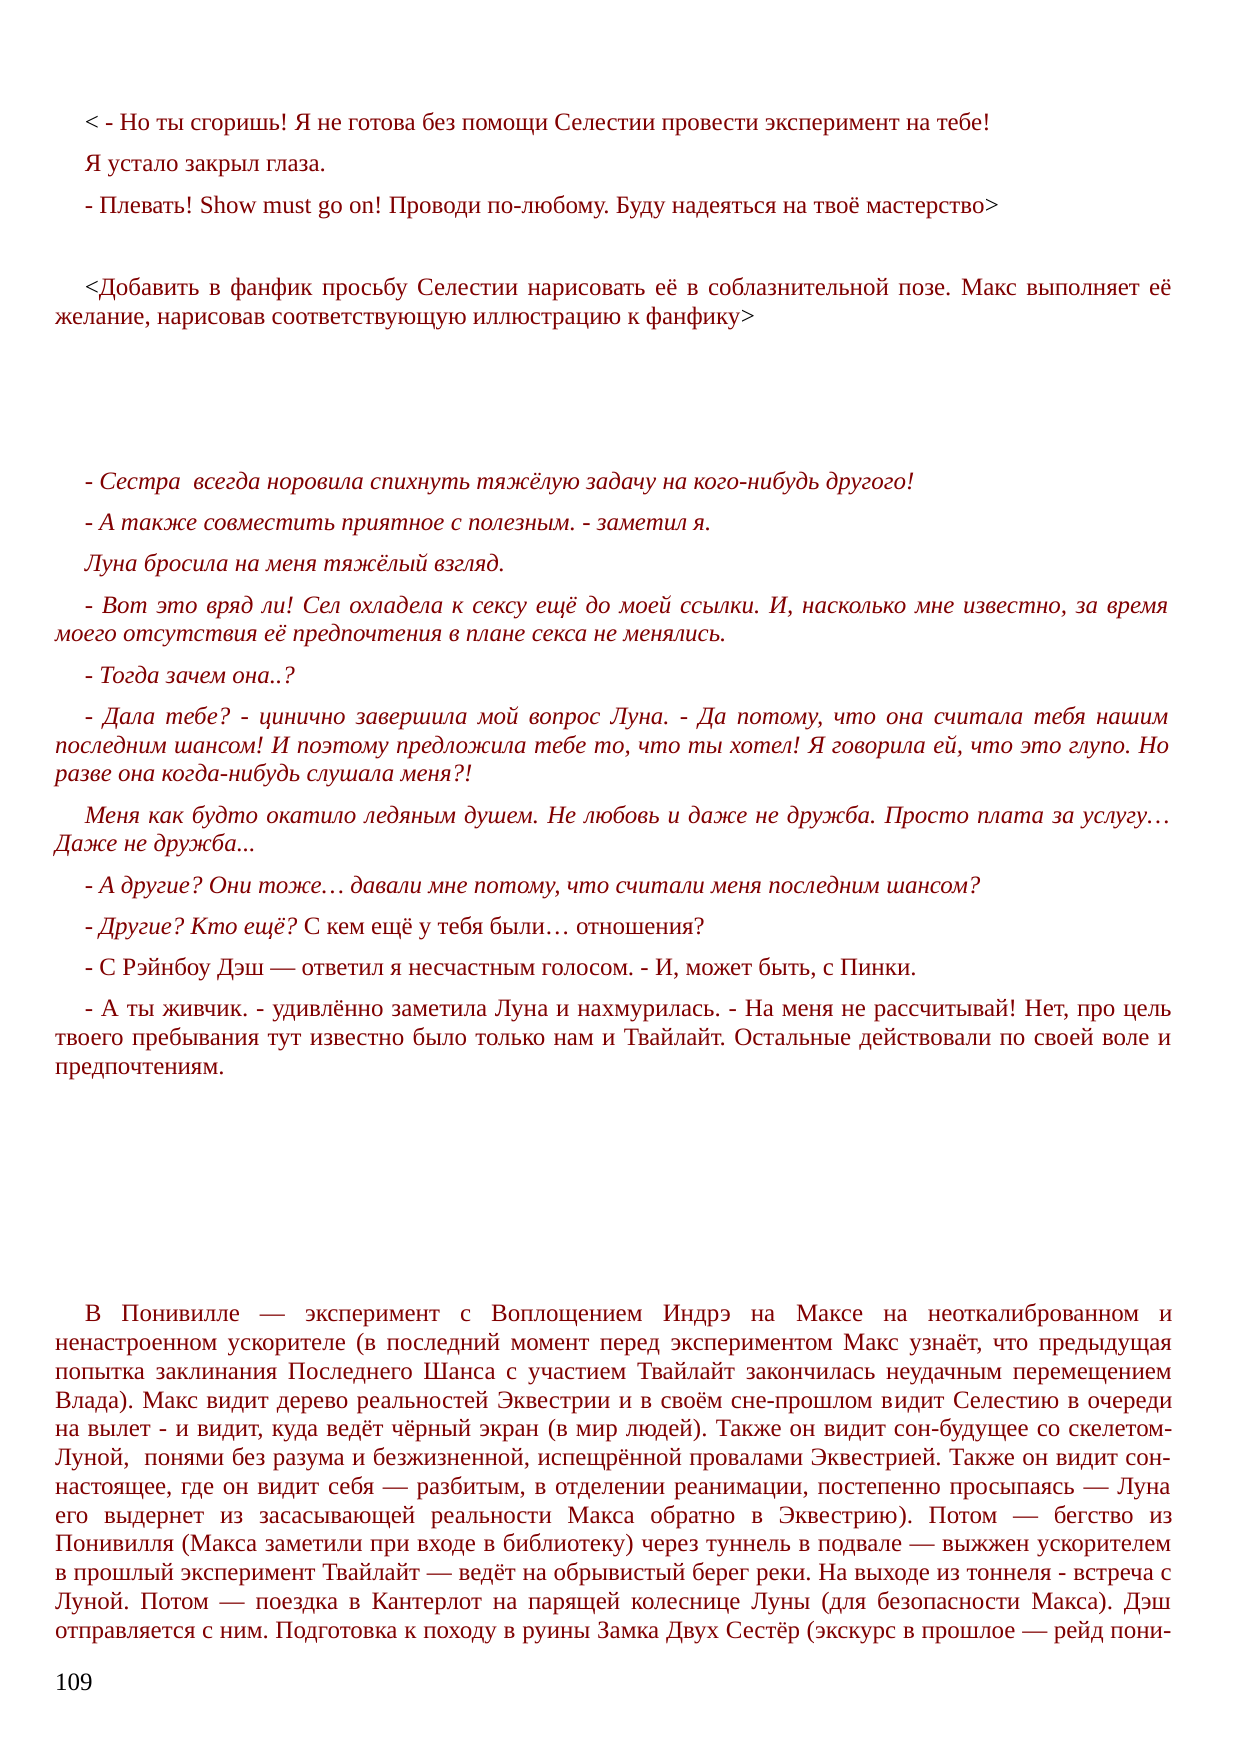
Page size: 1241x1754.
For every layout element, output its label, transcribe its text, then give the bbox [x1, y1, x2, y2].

text - Вот это вряд ли! Сел охладела к сексу ещё до моей ссылки. И, насколько мне известно, за время моего отсутствия её предпочтения в плане секса не менялись. [55, 590, 1173, 647]
text Я устало закрыл глаза. [55, 148, 1173, 177]
text - С Рэйнбоу Дэш — ответил я несчастным голосом. - И, может быть, с Пинки. [55, 952, 1173, 981]
text - Плевать! Show must go on! Проводи по-любому. Буду надеяться на твоё мастерство> [55, 190, 1173, 218]
text - Дала тебе? - цинично завершила мой вопрос Луна. - Да потому, что она считала тебя нашим последним шансом! И поэтому предложила тебе то, что ты хотел! Я говорила ей, что это глупо. Но разве она когда-нибудь слушала меня?! [55, 701, 1173, 787]
text - Сестра всегда норовила спихнуть тяжёлую задачу на кого-нибудь другого! [55, 466, 1173, 495]
text - А другие? Они тоже… давали мне потому, что считали меня последним шансом? [55, 870, 1173, 898]
text <Добавить в фанфик просьбу Селестии нарисовать её в соблазнительной позе. Макс выполняет её желание, нарисовав соответствующую иллюстрацию к фанфику> [55, 272, 1173, 330]
text Луна бросила на меня тяжёлый взгляд. [55, 548, 1173, 577]
text Меня как будто окатило ледяным душем. Не любовь и даже не дружба. Просто плата за услугу… Даже не дружба... [55, 800, 1173, 857]
text - Другие? Кто ещё? С кем ещё у тебя были… отношения? [55, 911, 1173, 940]
text - А ты живчик. - удивлённо заметила Луна и нахмурилась. - На меня не рассчитывай! Нет, про цель твоего пребывания тут известно было только нам и Твайлайт. Остальные действовали по своей воле и предпочтениям. [55, 993, 1173, 1080]
text В Понивилле — эксперимент с Воплощением Индрэ на Максе на неоткалиброванном и ненастроенном ускорителе (в последний момент перед экспериментом Макс узнаёт, что предыдущая попытка заклинания Последнего Шанса с участием Твайлайт закончилась неудачным перемещением Влада). Макс видит дерево реальностей Эквестрии и в своём сне-прошлом видит Селестию в очереди на вылет - и видит, куда ведёт чёрный экран (в мир людей). Также он видит сон-будущее со скелетом-Луной, понями без разума и безжизненной, испещрённой провалами Эквестрией. Также он видит сон-настоящее, где он видит себя — разбитым, в отделении реанимации, постепенно просыпаясь — Луна его выдернет из засасывающей реальности Макса обратно в Эквестрию). Потом — бегство из Понивилля (Макса заметили при входе в библиотеку) через туннель в подвале — выжжен ускорителем в прошлый эксперимент Твайлайт — ведёт на обрывистый берег реки. На выходе из тоннеля - встреча с Луной. Потом — поездка в Кантерлот на парящей колеснице Луны (для безопасности Макса). Дэш отправляется с ним. Подготовка к походу в руины Замка Двух Сестёр (экскурс в прошлое — рейд пони- [55, 1298, 1173, 1643]
text < - Но ты сгоришь! Я не готова без помощи Селестии провести эксперимент на тебе! [55, 107, 1173, 136]
text - А также совместить приятное с полезным. - заметил я. [55, 507, 1173, 536]
text - Тогда зачем она..? [55, 660, 1173, 688]
